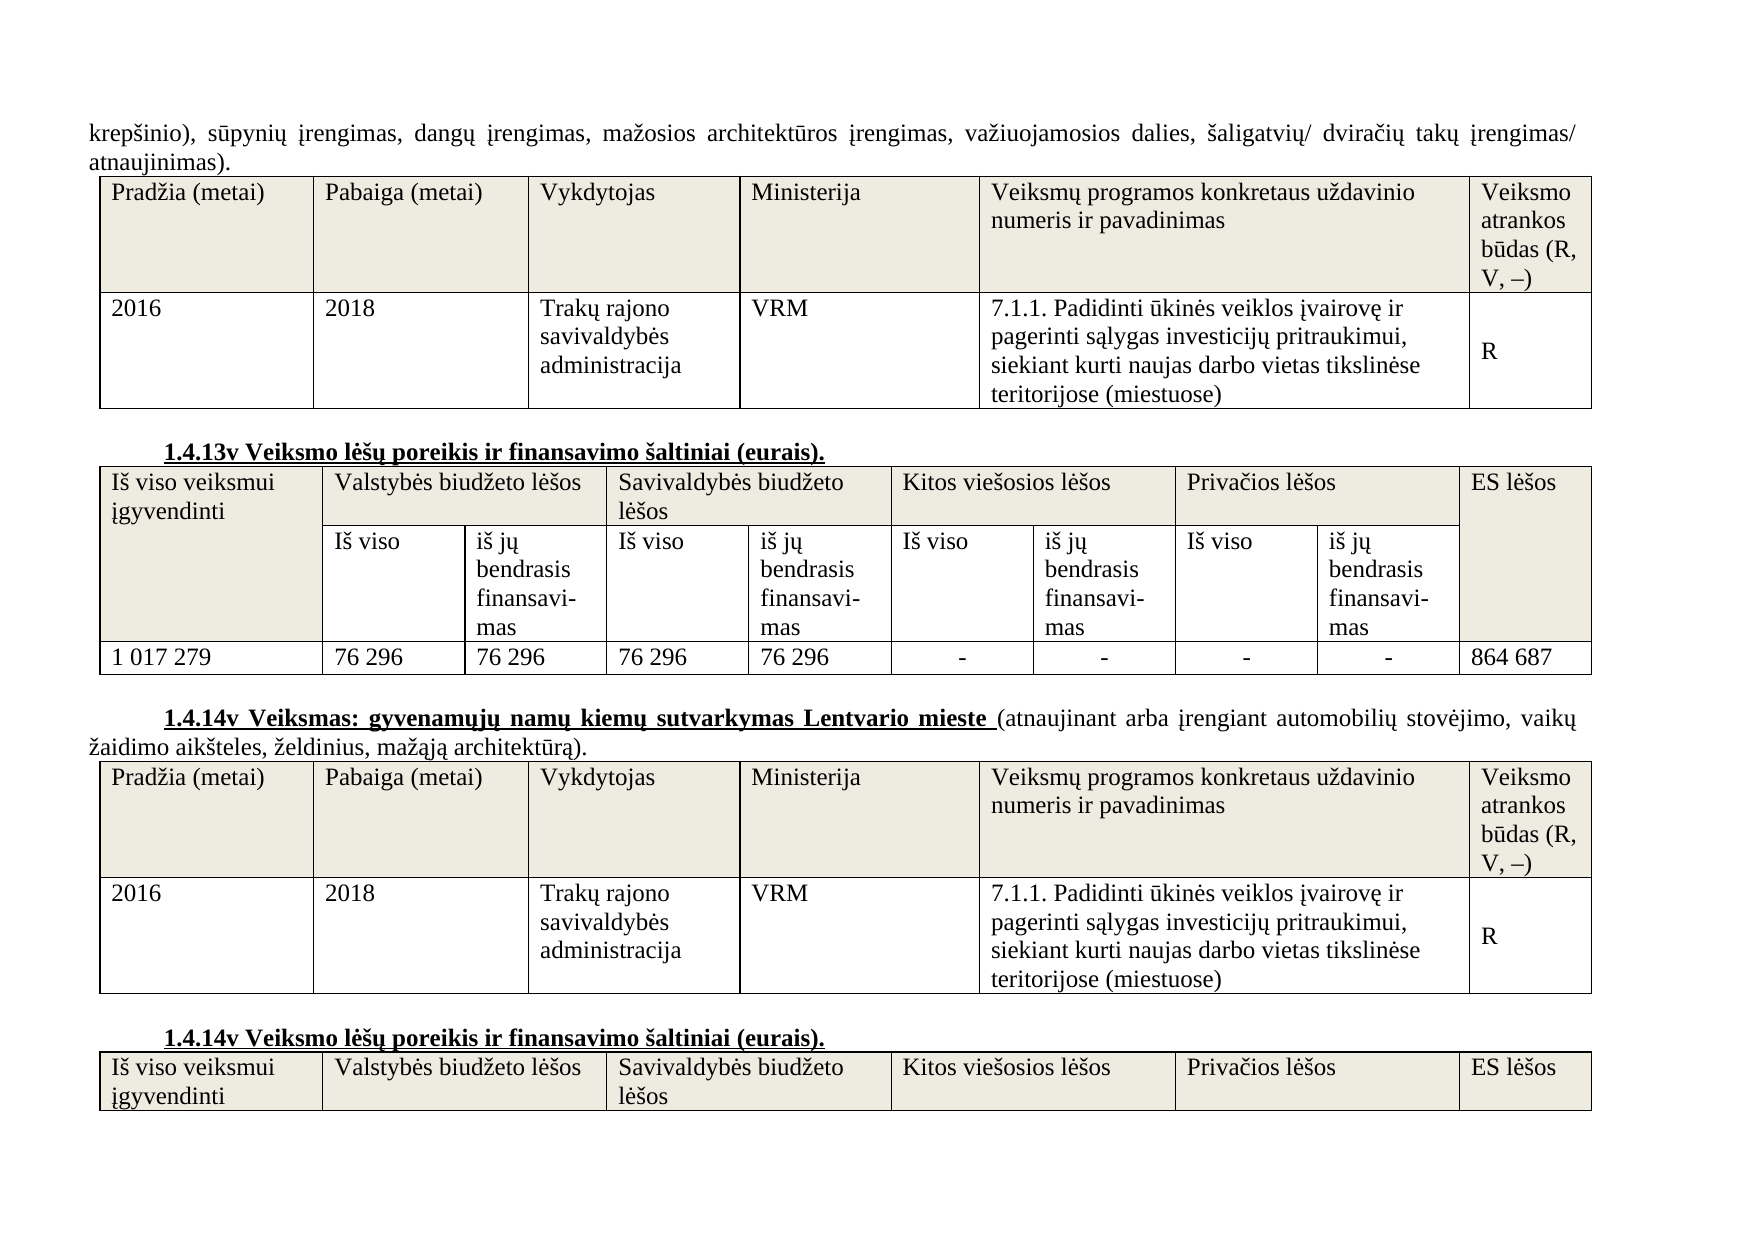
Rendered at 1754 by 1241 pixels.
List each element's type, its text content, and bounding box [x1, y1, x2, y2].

table_cell iš jų bendrasis finansavi- mas [1318, 526, 1459, 641]
table_cell 2016 [101, 878, 313, 993]
table_cell Iš viso [323, 526, 464, 641]
table_cell iš jų bendrasis finansavi- mas [749, 526, 891, 641]
table_header Pradžia (metai) [101, 177, 313, 292]
table_header Veiksmų programos konkretaus uždavinio numeris ir pavadinimas [980, 177, 1469, 292]
table_cell VRM [741, 878, 979, 993]
table_header Pabaiga (metai) [314, 177, 528, 292]
table_header Valstybės biudžeto lėšos [323, 1053, 606, 1110]
table_cell - [892, 642, 1033, 673]
table_cell Iš viso [607, 526, 748, 641]
table_header ES lėšos [1460, 467, 1591, 641]
table_header Pabaiga (metai) [314, 762, 528, 877]
table_header Pradžia (metai) [101, 762, 313, 877]
table_header Savivaldybės biudžeto lėšos [607, 467, 891, 525]
text krepšinio), sūpynių įrengimas, dangų įrengimas, mažosios architektūros įrengimas, važiuojamosios dalies, šaligatvių/ dviračių takų įrengimas/ atnaujinimas). [89, 118, 1577, 176]
table_cell 2018 [314, 293, 528, 408]
table_cell 76 296 [323, 642, 464, 673]
table_cell Iš viso [892, 526, 1033, 641]
table_header Savivaldybės biudžeto lėšos [607, 1053, 891, 1110]
table_cell - [1176, 642, 1317, 673]
table_header Iš viso veiksmui įgyvendinti [101, 1053, 322, 1110]
table_cell iš jų bendrasis finansavi- mas [1034, 526, 1175, 641]
table_cell 76 296 [607, 642, 748, 673]
table_header Privačios lėšos [1176, 467, 1459, 525]
table_cell R [1470, 293, 1591, 408]
table_header Iš viso veiksmui įgyvendinti [101, 467, 322, 641]
table_header Veiksmų programos konkretaus uždavinio numeris ir pavadinimas [980, 762, 1469, 877]
table_header Vykdytojas [529, 177, 739, 292]
table_header Ministerija [741, 762, 979, 877]
table_header ES lėšos [1460, 1053, 1591, 1110]
table_header Kitos viešosios lėšos [892, 467, 1175, 525]
table_cell iš jų bendrasis finansavi- mas [466, 526, 606, 641]
table_cell 76 296 [466, 642, 606, 673]
table_cell 7.1.1. Padidinti ūkinės veiklos įvairovę ir pagerinti sąlygas investicijų pritraukimui, siekiant kurti naujas darbo vietas tikslinėse teritorijose (miestuose) [980, 293, 1469, 408]
table_header Ministerija [741, 177, 979, 292]
table_cell 7.1.1. Padidinti ūkinės veiklos įvairovę ir pagerinti sąlygas investicijų pritraukimui, siekiant kurti naujas darbo vietas tikslinėse teritorijose (miestuose) [980, 878, 1469, 993]
text 1.4.14v Veiksmo lėšų poreikis ir finansavimo šaltiniai (eurais). [89, 1023, 1577, 1051]
table_cell 2016 [101, 293, 313, 408]
text 1.4.14v Veiksmas: gyvenamųjų namų kiemų sutvarkymas Lentvario mieste (atnaujinant arba įrengiant automobilių stovėjimo, vaikų žaidimo aikšteles, želdinius, mažąją architektūrą). [89, 703, 1577, 761]
table_header Vykdytojas [529, 762, 739, 877]
table_cell - [1034, 642, 1175, 673]
table_header Privačios lėšos [1176, 1053, 1459, 1110]
table_header Kitos viešosios lėšos [892, 1053, 1175, 1110]
table_cell Trakų rajono savivaldybės administracija [529, 878, 739, 993]
table_cell Trakų rajono savivaldybės administracija [529, 293, 739, 408]
table_cell 864 687 [1460, 642, 1591, 673]
text 1.4.13v Veiksmo lėšų poreikis ir finansavimo šaltiniai (eurais). [89, 437, 1577, 466]
table_cell Iš viso [1176, 526, 1317, 641]
table_cell 1 017 279 [101, 642, 322, 673]
table_cell VRM [741, 293, 979, 408]
table_cell 76 296 [749, 642, 891, 673]
table_header Valstybės biudžeto lėšos [323, 467, 606, 525]
table_cell - [1318, 642, 1459, 673]
table_cell 2018 [314, 878, 528, 993]
table_header Veiksmo atrankos būdas (R, V, –) [1470, 177, 1591, 292]
table_cell R [1470, 878, 1591, 993]
table_header Veiksmo atrankos būdas (R, V, –) [1470, 762, 1591, 877]
